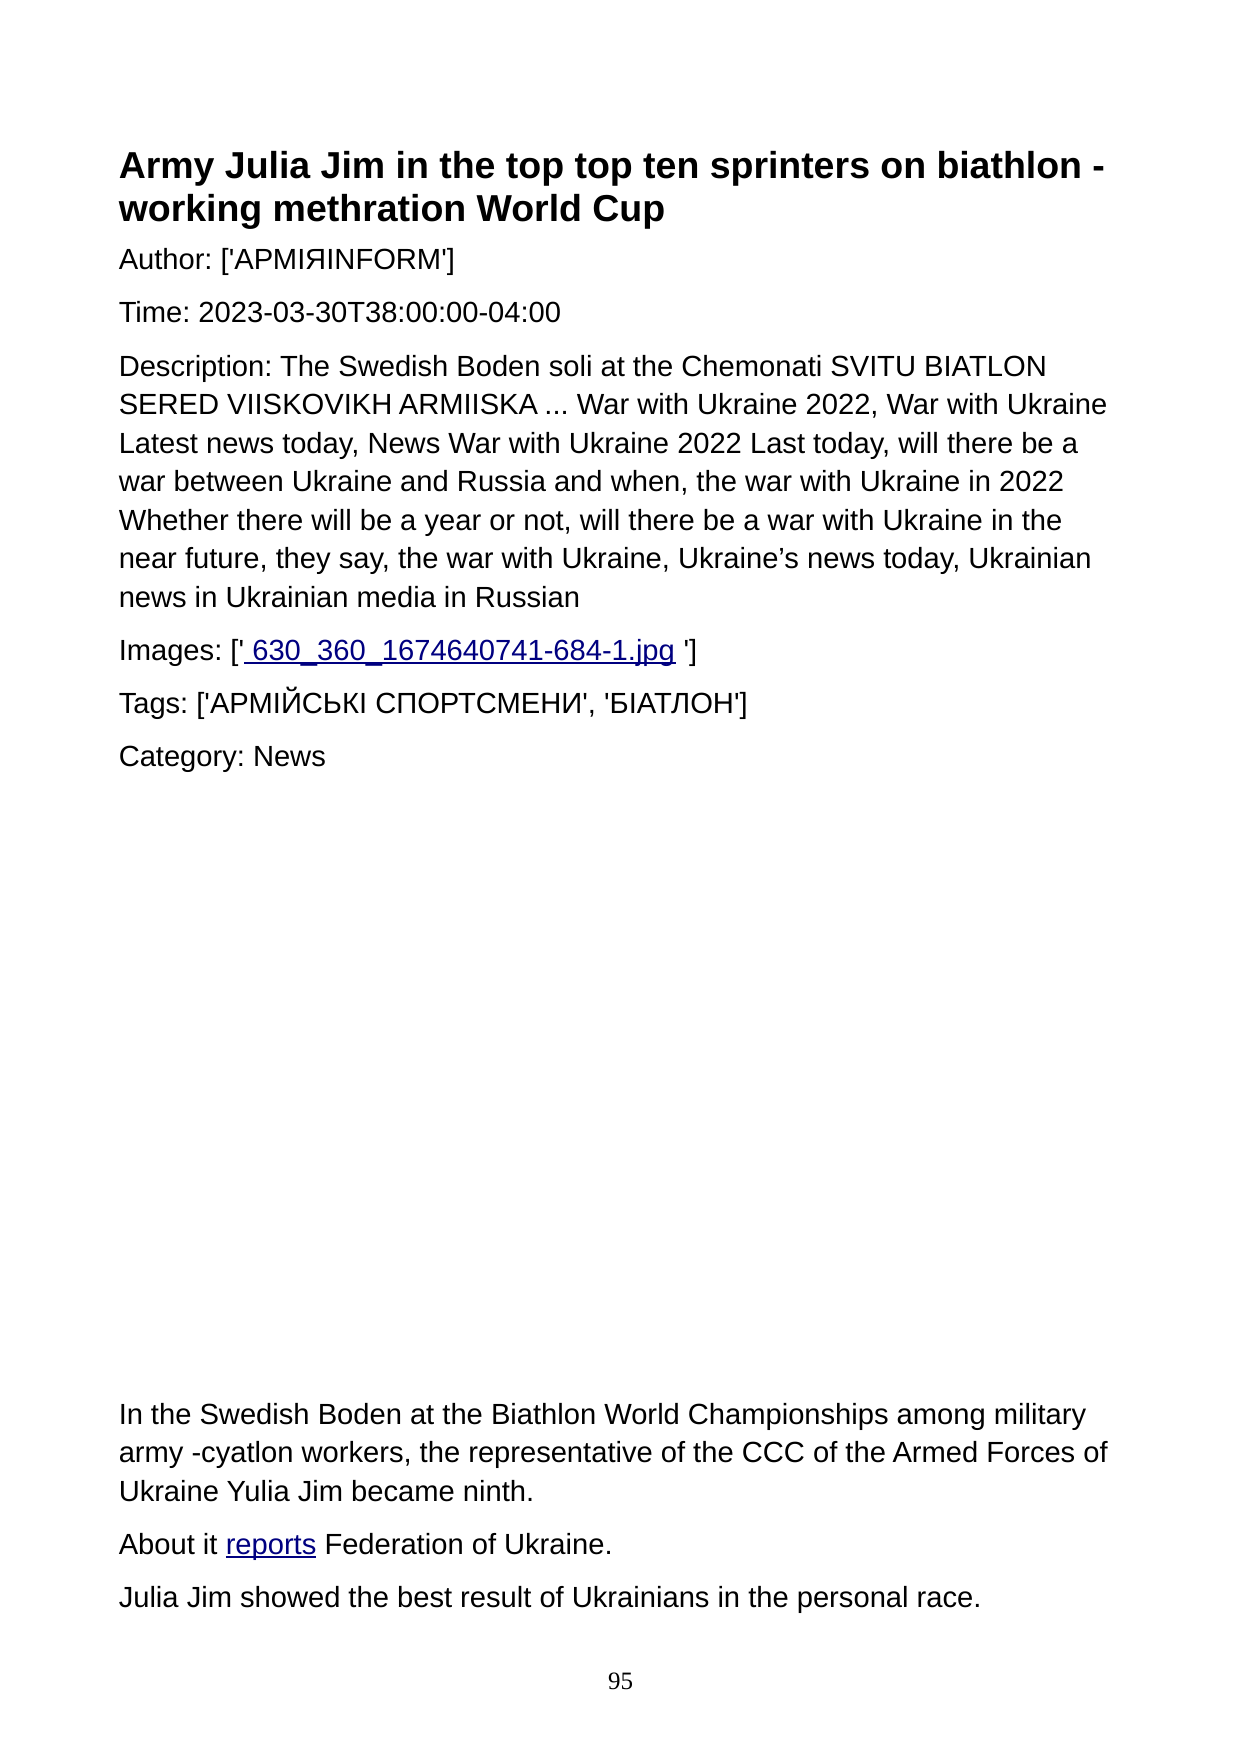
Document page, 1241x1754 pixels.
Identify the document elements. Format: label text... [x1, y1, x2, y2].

text Julia Jim showed the best result of Ukrainians in the personal race. [118, 1580, 1122, 1614]
subtitle Army Julia Jim in the top top ten sprinters on biathlon -working methration World Cup [118, 143, 1122, 230]
text Author: ['АРМІЯINFORM'] [118, 242, 1122, 276]
text About it reports Federation of Ukraine. [118, 1527, 1122, 1561]
text Images: [' 630_360_1674640741-684-1.jpg '] [118, 633, 1122, 666]
text In the Swedish Boden at the Biathlon World Championships among military army -cyatlon workers, the representative of the CCC of the Armed Forces of Ukraine Yulia Jim became ninth. [118, 792, 1122, 1507]
text Description: The Swedish Boden soli at the Chemonati SVITU BIATLON SERED VIISKOVIKH ARMIISKA ... War with Ukraine 2022, War with Ukraine Latest news today, News War with Ukraine 2022 Last today, will there be a war between Ukraine and Russia and when, the war with Ukraine in 2022 Whether there will be a year or not, will there be a war with Ukraine in the near future, they say, the war with Ukraine, Ukraine’s news today, Ukrainian news in Ukrainian media in Russian [118, 348, 1122, 613]
text Time: 2023-03-30T38:00:00-04:00 [118, 295, 1122, 329]
text Tags: ['АРМІЙСЬКІ СПОРТСМЕНИ', 'БІАТЛОН'] [118, 686, 1122, 719]
text Category: News [118, 739, 1122, 773]
